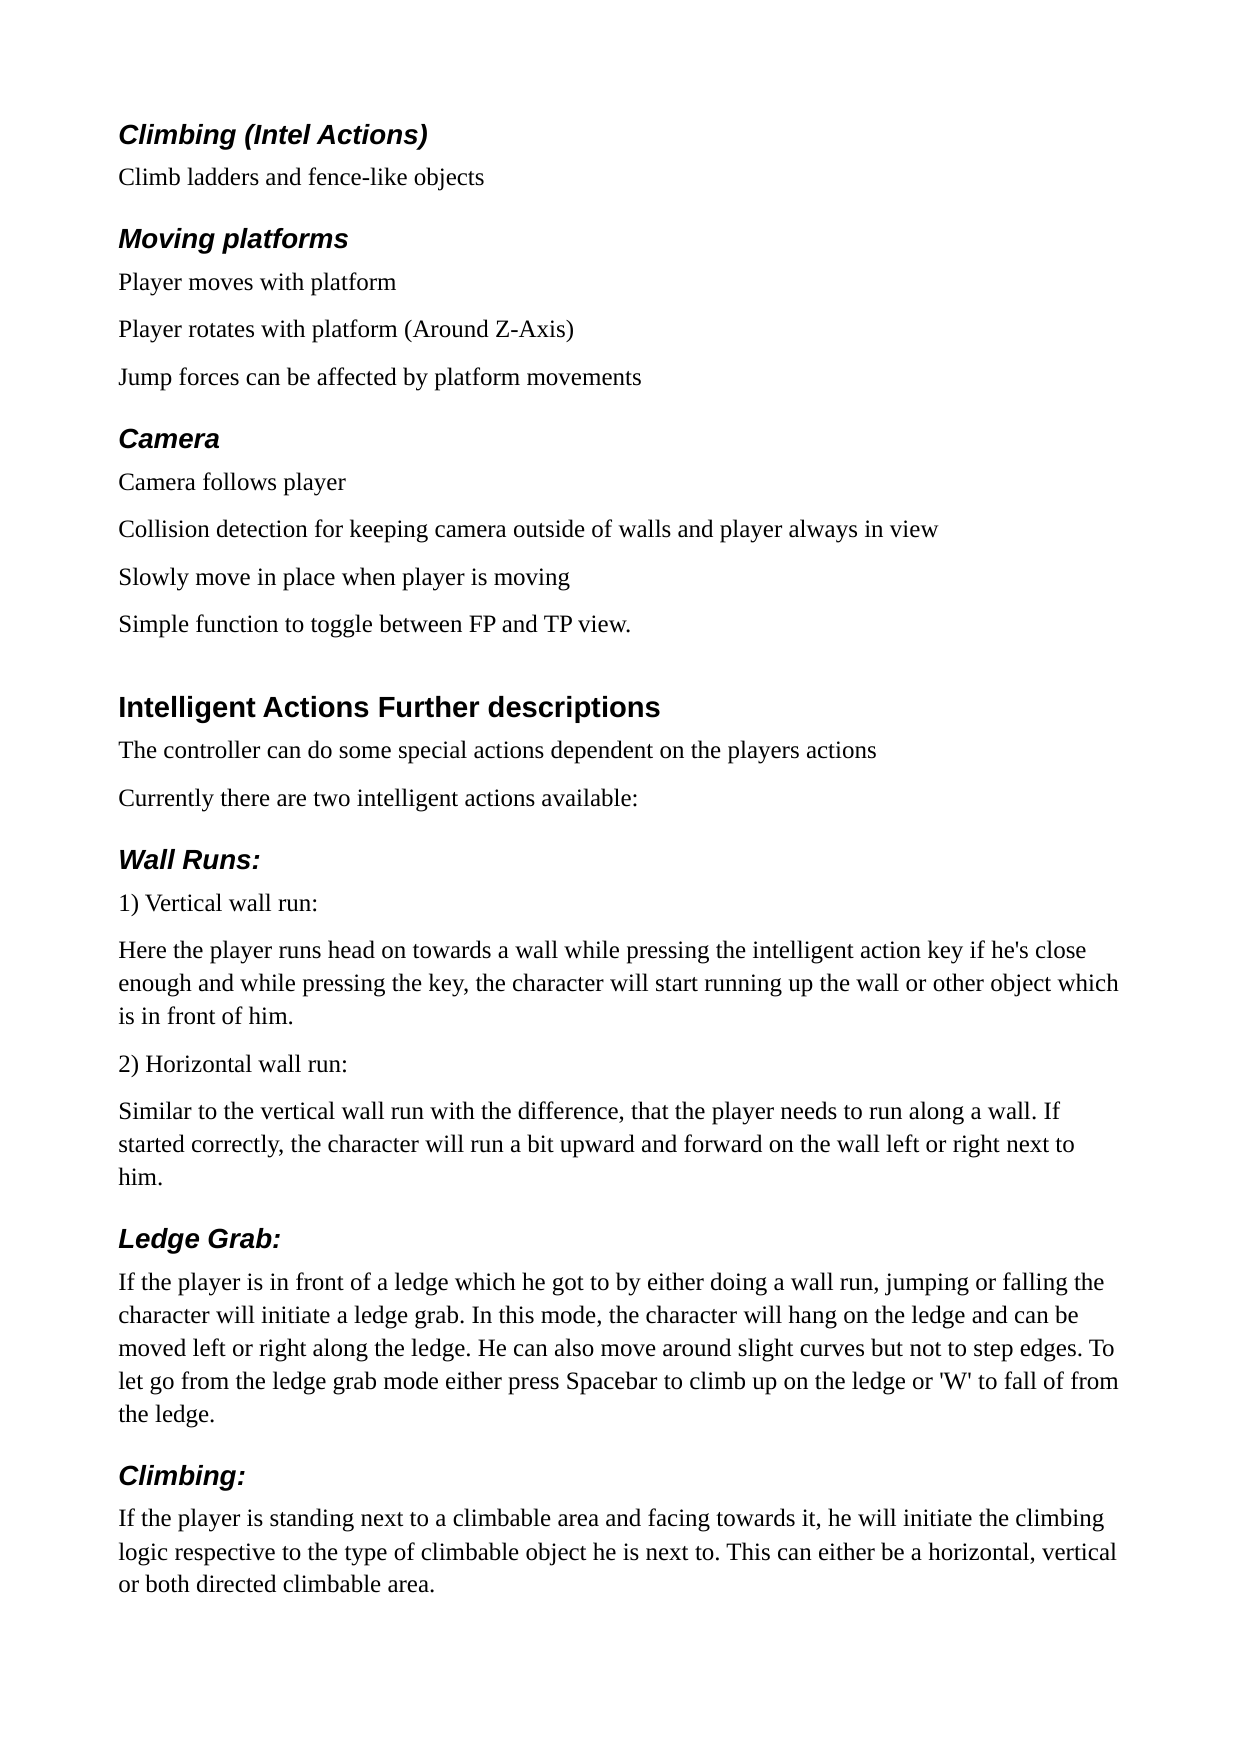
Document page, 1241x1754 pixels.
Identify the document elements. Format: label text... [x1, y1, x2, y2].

text 1) Vertical wall run: [118, 888, 1122, 916]
text Simple function to toggle between FP and TP view. [118, 609, 1122, 638]
text 2) Horizontal wall run: [118, 1049, 1122, 1078]
text Jump forces can be affected by platform movements [118, 362, 1122, 391]
text Slowly move in place when player is moving [118, 562, 1122, 591]
subtitle Wall Runs: [118, 843, 1122, 875]
text Camera follows player [118, 467, 1122, 495]
text If the player is standing next to a climbable area and facing towards it, he will initiate the climbing logic respective to the type of climbable object he is next to. This can either be a horizontal, vertical or both directed climbable area. [118, 1503, 1122, 1598]
text Player moves with platform [118, 267, 1122, 296]
text Currently there are two intelligent actions available: [118, 783, 1122, 812]
text Climb ladders and fence-like objects [118, 162, 1122, 191]
subtitle Climbing (Intel Actions) [118, 118, 1122, 150]
text Player rotates with platform (Around Z-Axis) [118, 314, 1122, 343]
subtitle Camera [118, 422, 1122, 454]
text Collision detection for keeping camera outside of walls and player always in view [118, 514, 1122, 543]
subtitle Intelligent Actions Further descriptions [118, 689, 1122, 723]
text Similar to the vertical wall run with the difference, that the player needs to run along a wall. If started correctly, the character will run a bit upward and forward on the wall left or right next to him. [118, 1096, 1122, 1191]
text Here the player runs head on towards a wall while pressing the intelligent action key if he's close enough and while pressing the key, the character will start running up the wall or other object which is in front of him. [118, 935, 1122, 1030]
text The controller can do some special actions dependent on the players actions [118, 736, 1122, 764]
subtitle Ledge Grab: [118, 1223, 1122, 1254]
text If the player is in front of a ledge which he got to by either doing a wall run, jumping or falling the character will initiate a ledge grab. In this mode, the character will hang on the ledge and can be moved left or right along the ledge. He can also move around slight curves but not to step edges. To let go from the ledge grab mode either press Spacebar to climb up on the ledge or 'W' to fall of from the ledge. [118, 1267, 1122, 1428]
subtitle Moving platforms [118, 223, 1122, 254]
subtitle Climbing: [118, 1459, 1122, 1491]
